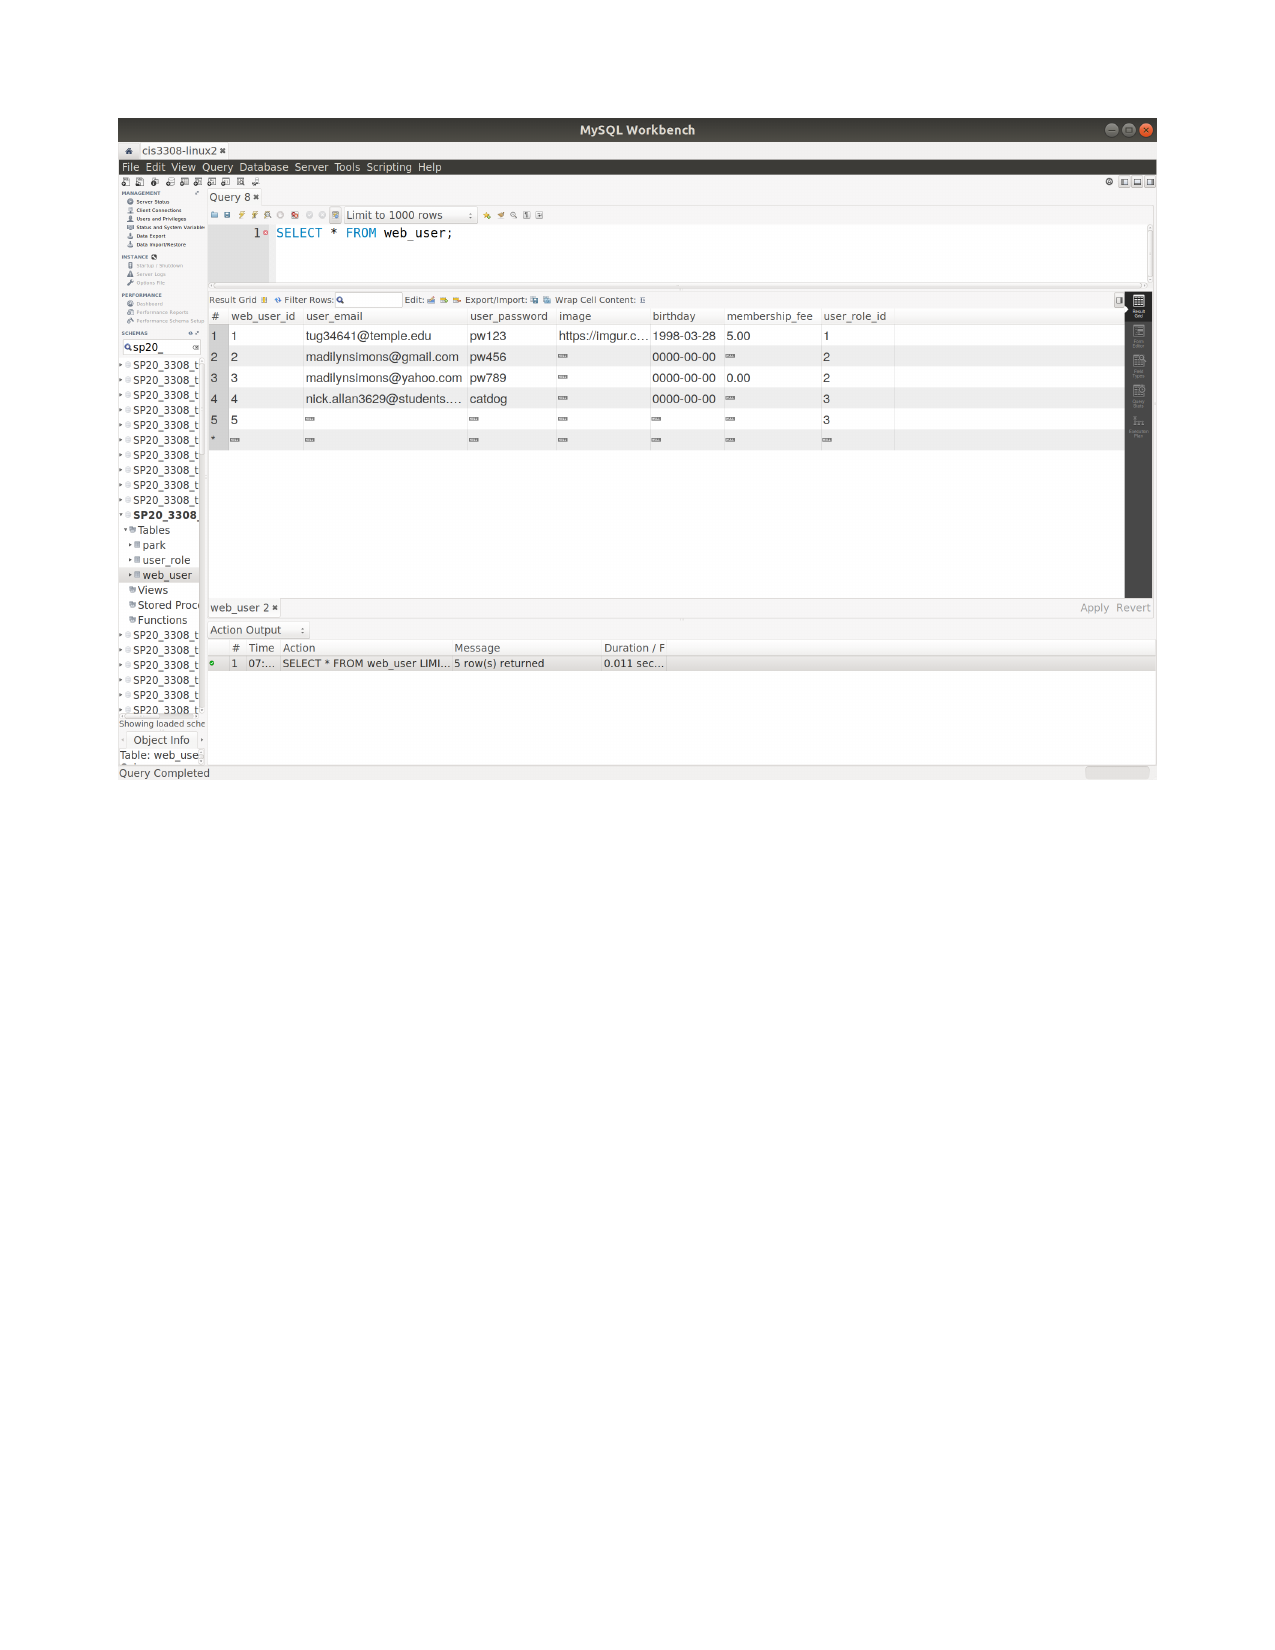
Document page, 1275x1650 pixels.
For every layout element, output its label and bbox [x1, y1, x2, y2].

picture [118, 118, 1157, 780]
